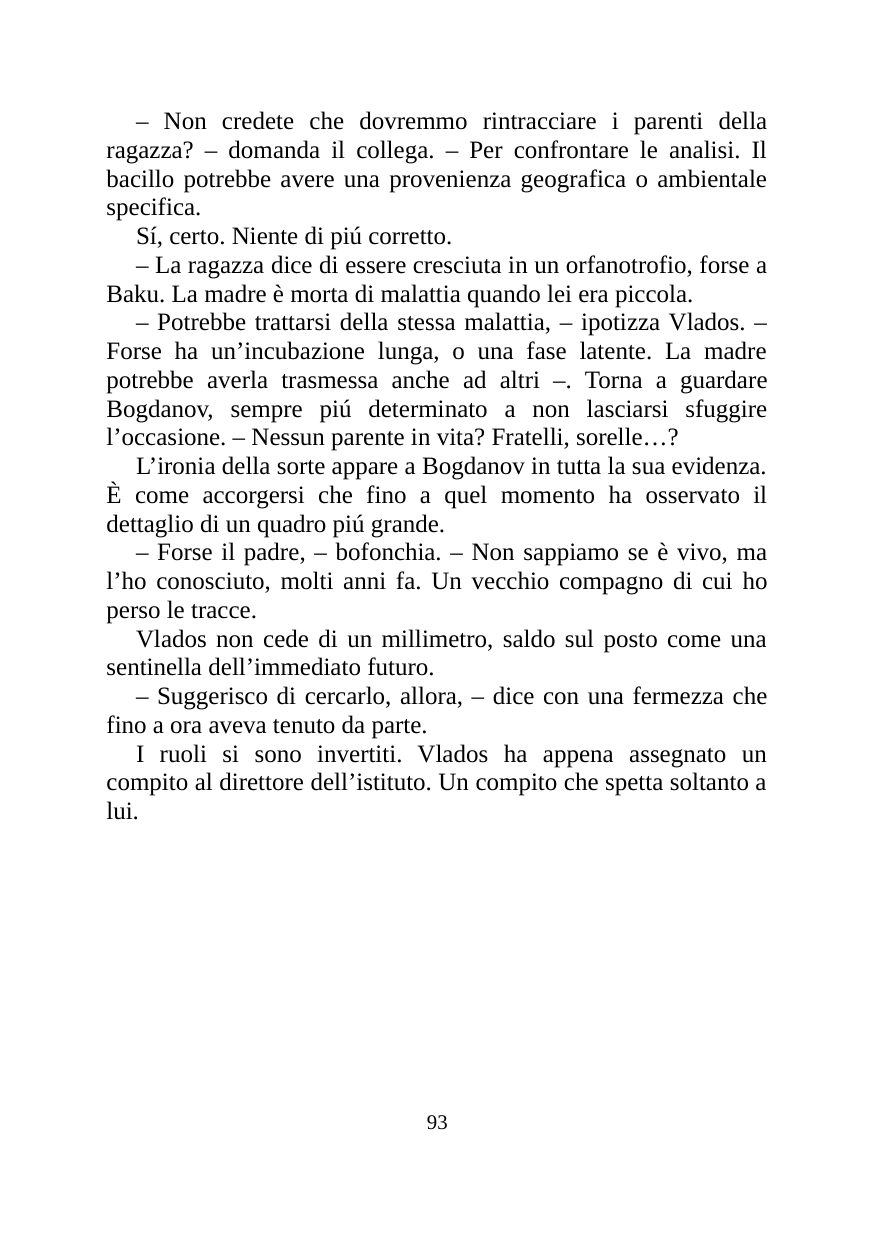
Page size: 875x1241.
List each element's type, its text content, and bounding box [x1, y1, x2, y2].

text – Non credete che dovremmo rintracciare i parenti della ragazza? – domanda il collega. – Per confrontare le analisi. Il bacillo potrebbe avere una provenienza geografica o ambientale specifica. [106, 106, 768, 221]
text – Suggerisco di cercarlo, allora, – dice con una fermezza che fino a ora aveva tenuto da parte. [106, 681, 768, 739]
text Sí, certo. Niente di piú corretto. [106, 221, 768, 250]
text I ruoli si sono invertiti. Vlados ha appena assegnato un compito al direttore dell’istituto. Un compito che spetta soltanto a lui. [106, 739, 768, 825]
text Vlados non cede di un millimetro, saldo sul posto come una sentinella dell’immediato futuro. [106, 624, 768, 681]
text – La ragazza dice di essere cresciuta in un orfanotrofio, forse a Baku. La madre è morta di malattia quando lei era piccola. [106, 250, 768, 307]
text L’ironia della sorte appare a Bogdanov in tutta la sua evidenza. È come accorgersi che fino a quel momento ha osservato il dettaglio di un quadro piú grande. [106, 451, 768, 537]
text – Forse il padre, – bofonchia. – Non sappiamo se è vivo, ma l’ho conosciuto, molti anni fa. Un vecchio compagno di cui ho perso le tracce. [106, 537, 768, 624]
text – Potrebbe trattarsi della stessa malattia, – ipotizza Vlados. – Forse ha un’incubazione lunga, o una fase latente. La madre potrebbe averla trasmessa anche ad altri –. Torna a guardare Bogdanov, sempre piú determinato a non lasciarsi sfuggire l’occasione. – Nessun parente in vita? Fratelli, sorelle…? [106, 307, 768, 451]
